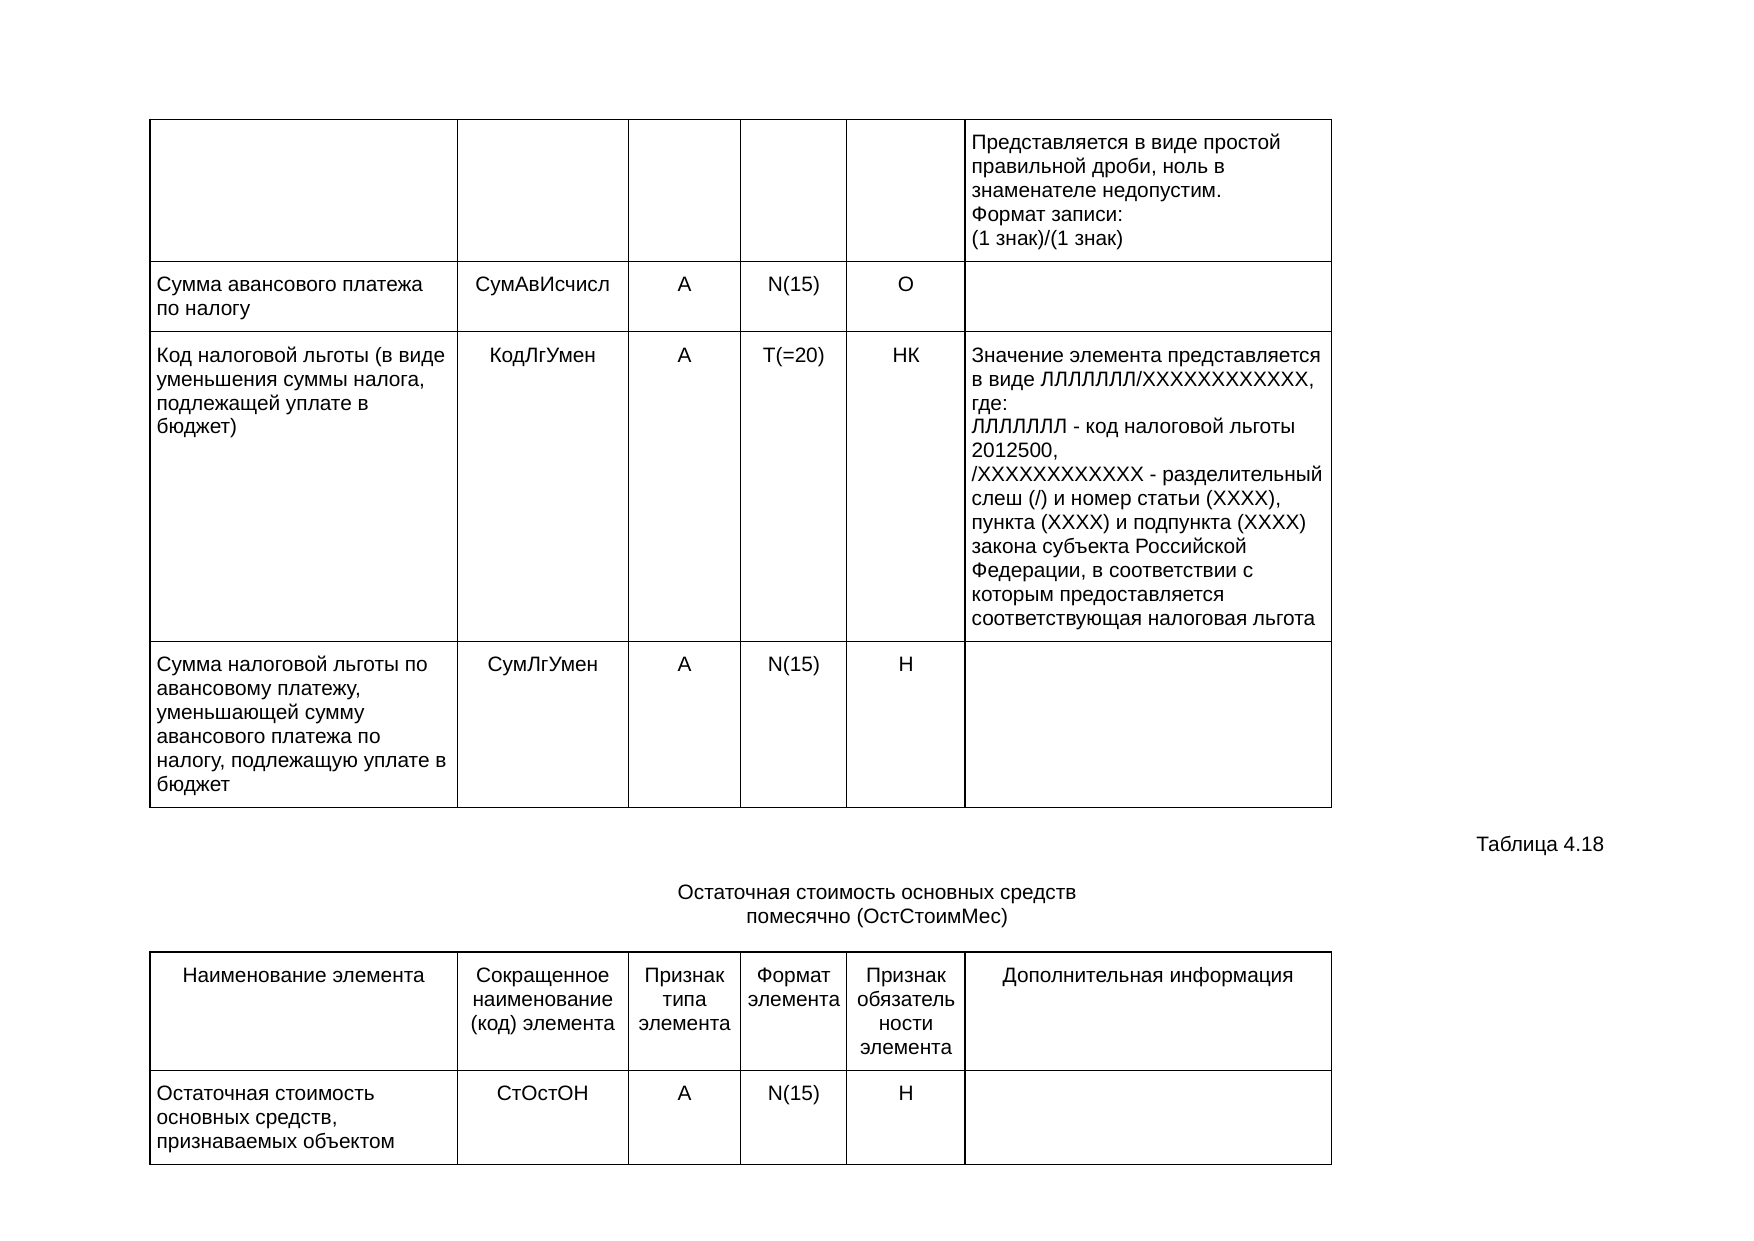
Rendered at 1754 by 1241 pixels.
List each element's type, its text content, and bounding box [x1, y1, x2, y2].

table_cell [966, 642, 1331, 807]
table_cell [847, 120, 964, 261]
table_cell Н [847, 1071, 964, 1164]
table_cell О [847, 262, 964, 331]
table_cell А [629, 1071, 740, 1164]
table_cell [741, 120, 846, 261]
table_cell [966, 262, 1331, 331]
text помесячно (ОстСтоимМес) [150, 903, 1604, 927]
table_cell Код налоговой льготы (в виде уменьшения суммы налога, подлежащей уплате в бюджет) [151, 332, 457, 641]
table_cell N(15) [741, 262, 846, 331]
table_cell СумЛгУмен [458, 642, 628, 807]
table_header Дополнительная информация [966, 953, 1331, 1069]
table_cell СтОстОН [458, 1071, 628, 1164]
table_header Формат элемента [741, 953, 846, 1069]
table_cell [629, 120, 740, 261]
table_cell N(15) [741, 1071, 846, 1164]
table_cell НК [847, 332, 964, 641]
table_cell КодЛгУмен [458, 332, 628, 641]
subtitle Таблица 4.18 [150, 832, 1604, 856]
table_cell Значение элемента представляется в виде ЛЛЛЛЛЛЛ/XXXXXXXXXXXX, где: ЛЛЛЛЛЛЛ - код налоговой льготы 2012500, /XXXXXXXXXXXX - разделительный слеш (/) и номер статьи (XXXX), пункта (XXXX) и подпункта (XXXX) закона субъекта Российской Федерации, в соответствии с которым предоставляется соответствующая налоговая льгота [966, 332, 1331, 641]
table_cell Сумма налоговой льготы по авансовому платежу, уменьшающей сумму авансового платежа по налогу, подлежащую уплате в бюджет [151, 642, 457, 807]
table_cell [966, 1071, 1331, 1164]
table_header Признак обязательности элемента [847, 953, 964, 1069]
table_cell Остаточная стоимость основных средств, признаваемых объектом [151, 1071, 457, 1164]
table_cell Н [847, 642, 964, 807]
table_header Наименование элемента [151, 953, 457, 1069]
table_cell СумАвИсчисл [458, 262, 628, 331]
table_cell Представляется в виде простой правильной дроби, ноль в знаменателе недопустим. Формат записи: (1 знак)/(1 знак) [966, 120, 1331, 261]
table_cell T(=20) [741, 332, 846, 641]
table_cell А [629, 332, 740, 641]
table_cell А [629, 262, 740, 331]
table_header Сокращенное наименование (код) элемента [458, 953, 628, 1069]
table_cell [151, 120, 457, 261]
table_cell [458, 120, 628, 261]
table_cell Сумма авансового платежа по налогу [151, 262, 457, 331]
table_cell А [629, 642, 740, 807]
table_cell N(15) [741, 642, 846, 807]
text Остаточная стоимость основных средств [150, 879, 1604, 903]
table_header Признак типа элемента [629, 953, 740, 1069]
